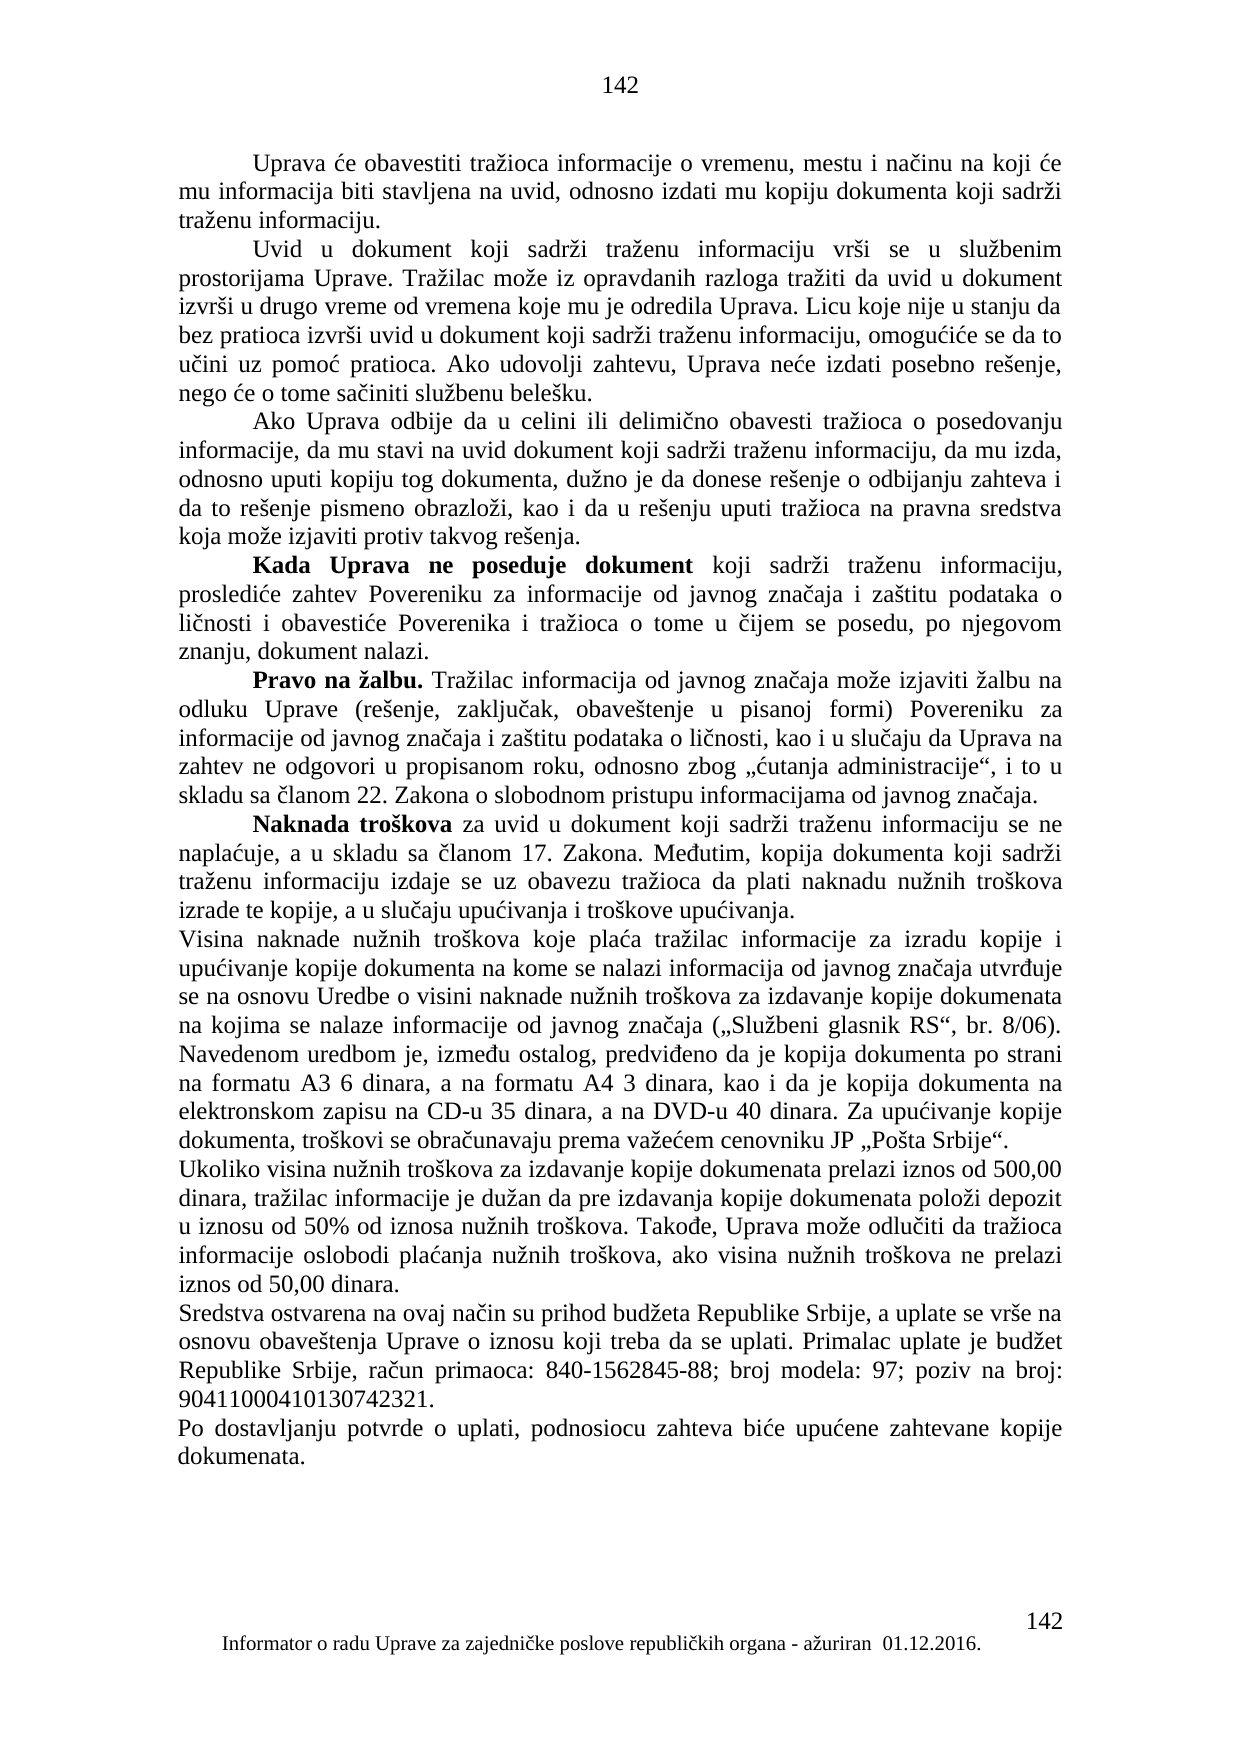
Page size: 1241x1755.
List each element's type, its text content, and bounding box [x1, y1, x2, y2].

text Kada Uprava ne poseduje dokument koji sadrži traženu informaciju, proslediće zahtev Povereniku za informacije od javnog značaja i zaštitu podataka o ličnosti i obavestiće Poverenika i tražioca o tome u čijem se posedu, po njegovom znanju, dokument nalazi. [178, 550, 1063, 665]
text Po dostavlјanju potvrde o uplati, podnosiocu zahteva biće upućene zahtevane kopije dokumenata. [177, 1413, 1063, 1470]
text Ako Uprava odbije da u celini ili delimično obavesti tražioca o posedovanju informacije, da mu stavi na uvid dokument koji sadrži traženu informaciju, da mu izda, odnosno uputi kopiju tog dokumenta, dužno je da donese rešenje o odbijanju zahteva i da to rešenje pismeno obrazloži, kao i da u rešenju uputi tražioca na pravna sredstva koja može izjaviti protiv takvog rešenja. [178, 406, 1063, 550]
text Ukoliko visina nužnih troškova za izdavanje kopije dokumenata prelazi iznos od 500,00 dinara, tražilac informacije je dužan da pre izdavanja kopije dokumenata položi depozit u iznosu od 50% od iznosa nužnih troškova. Takođe, Uprava može odlučiti da tražioca informacije oslobodi plaćanja nužnih troškova, ako visina nužnih troškova ne prelazi iznos od 50,00 dinara. [178, 1154, 1063, 1298]
text Pravo na žalbu. Tražilac informacija od javnog značaja može izjaviti žalbu na odluku Uprave (rešenje, zaklјučak, obaveštenje u pisanoj formi) Povereniku za informacije od javnog značaja i zaštitu podataka o ličnosti, kao i u slučaju da Uprava na zahtev ne odgovori u propisanom roku, odnosno zbog „ćutanja administracije“, i to u skladu sa članom 22. Zakona o slobodnom pristupu informacijama od javnog značaja. [178, 665, 1063, 809]
text Uprava će obavestiti tražioca informacije o vremenu, mestu i načinu na koji će mu informacija biti stavlјena na uvid, odnosno izdati mu kopiju dokumenta koji sadrži traženu informaciju. [178, 148, 1063, 234]
text Sredstva ostvarena na ovaj način su prihod budžeta Republike Srbije, a uplate se vrše na osnovu obaveštenja Uprave o iznosu koji treba da se uplati. Primalac uplate je budžet Republike Srbije, račun primaoca: 840-1562845-88; broj modela: 97; poziv na broj: 90411000410130742321. [178, 1298, 1063, 1413]
text Naknada troškova za uvid u dokument koji sadrži traženu informaciju se ne naplaćuje, a u skladu sa članom 17. Zakona. Međutim, kopija dokumenta koji sadrži traženu informaciju izdaje se uz obavezu tražioca da plati naknadu nužnih troškova izrade te kopije, a u slučaju upućivanja i troškove upućivanja. [178, 809, 1063, 924]
text Uvid u dokument koji sadrži traženu informaciju vrši se u službenim prostorijama Uprave. Tražilac može iz opravdanih razloga tražiti da uvid u dokument izvrši u drugo vreme od vremena koje mu je odredila Uprava. Licu koje nije u stanju da bez pratioca izvrši uvid u dokument koji sadrži traženu informaciju, omogućiće se da to učini uz pomoć pratioca. Ako udovolјi zahtevu, Uprava neće izdati posebno rešenje, nego će o tome sačiniti službenu belešku. [178, 234, 1063, 406]
text Visina naknade nužnih troškova koje plaća tražilac informacije za izradu kopije i upućivanje kopije dokumenta na kome se nalazi informacija od javnog značaja utvrđuje se na osnovu Uredbe o visini naknade nužnih troškova za izdavanje kopije dokumenata na kojima se nalaze informacije od javnog značaja („Službeni glasnik RS“, br. 8/06). Navedenom uredbom je, između ostalog, predviđeno da je kopija dokumenta po strani na formatu A3 6 dinara, a na formatu A4 3 dinara, kao i da je kopija dokumenta na elektronskom zapisu na CD-u 35 dinara, a na DVD-u 40 dinara. Za upućivanje kopije dokumenta, troškovi se obračunavaju prema važećem cenovniku JP „Pošta Srbije“. [178, 924, 1063, 1154]
